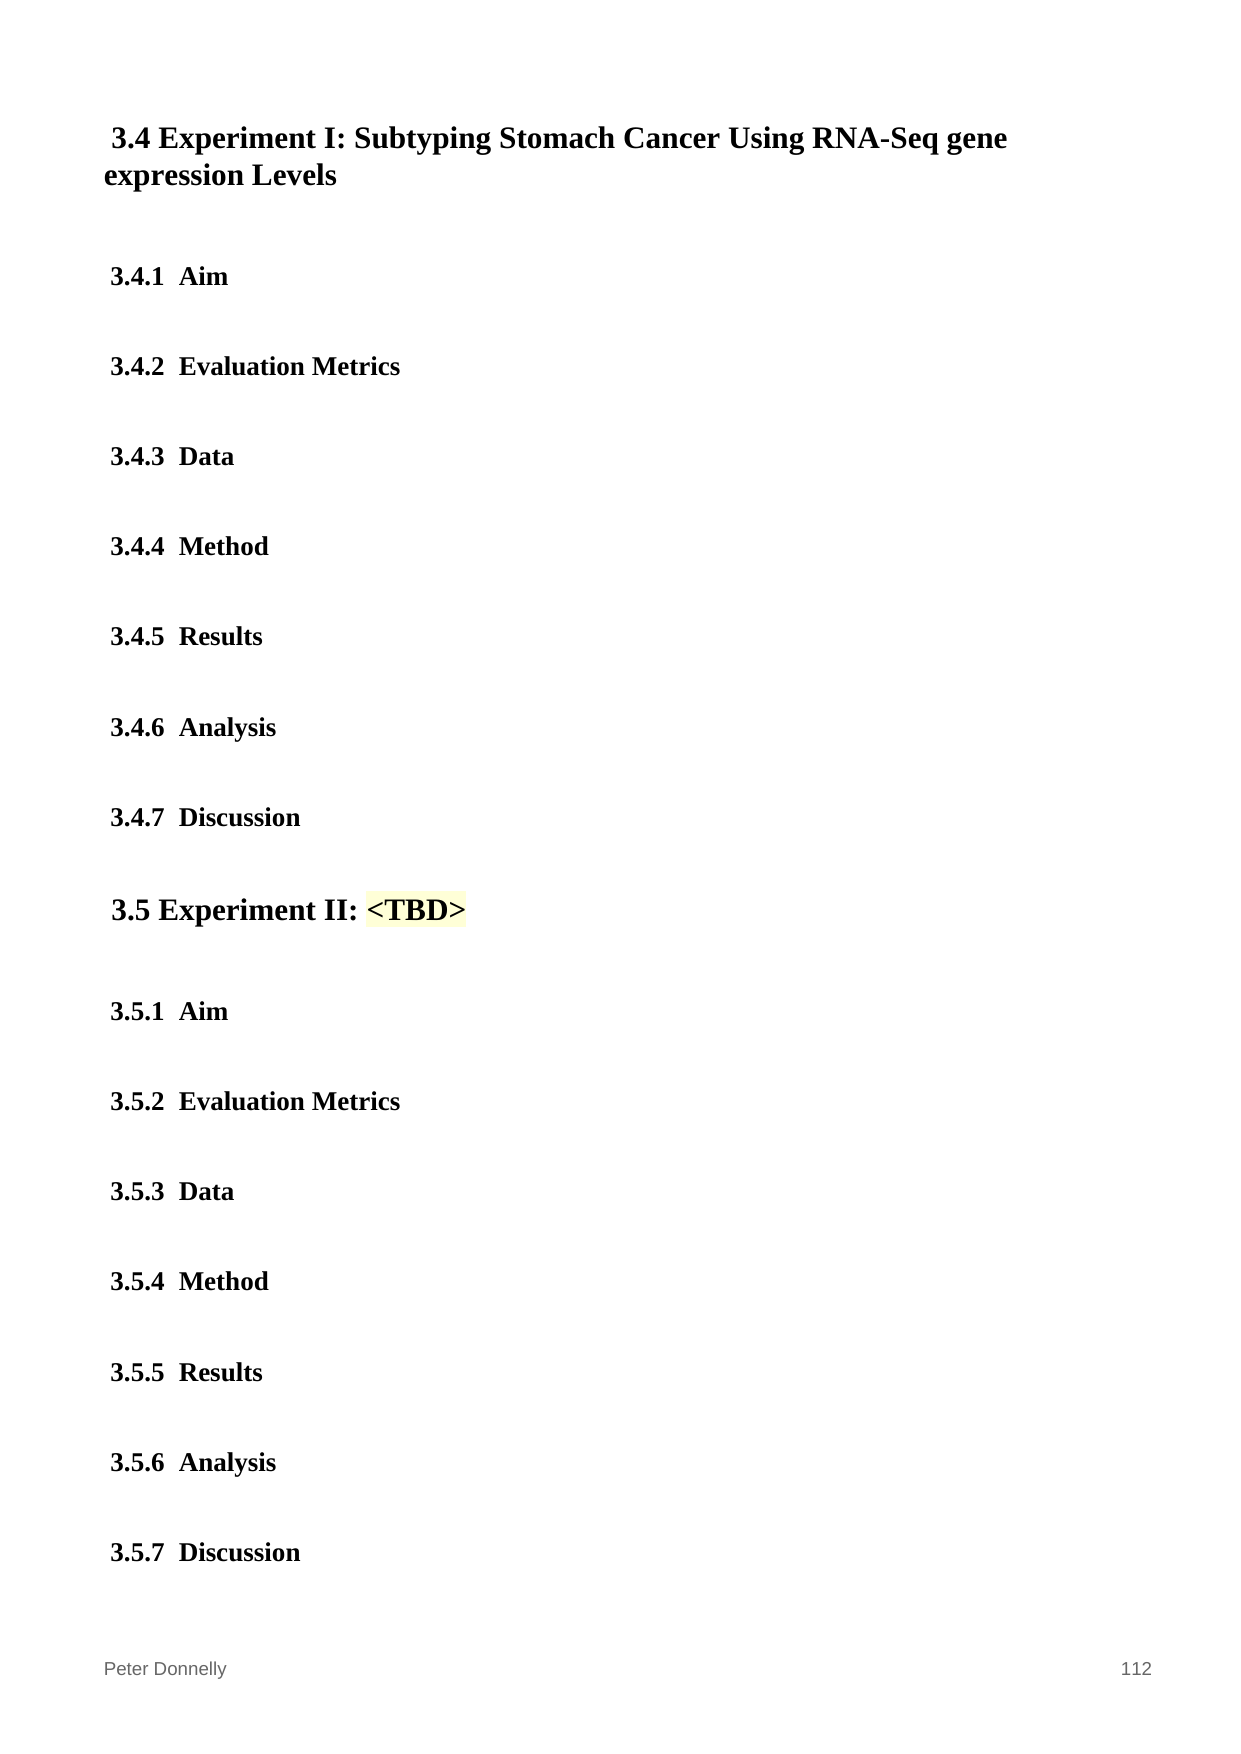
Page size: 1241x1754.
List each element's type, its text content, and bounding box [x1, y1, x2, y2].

subtitle Evaluation Metrics [103, 1085, 1146, 1116]
subtitle Results [103, 1356, 1146, 1387]
subtitle Evaluation Metrics [103, 350, 1146, 381]
subtitle Results [103, 620, 1146, 652]
subtitle Method [103, 530, 1146, 561]
subtitle Discussion [103, 801, 1146, 832]
subtitle Data [103, 1175, 1146, 1206]
subtitle Discussion [103, 1536, 1146, 1567]
subtitle Aim [103, 995, 1146, 1026]
subtitle Method [103, 1266, 1146, 1297]
subtitle Aim [103, 259, 1146, 291]
subtitle Data [103, 440, 1146, 471]
subtitle Analysis [103, 711, 1146, 742]
subtitle Experiment II: <TBD> [103, 891, 1146, 927]
subtitle Analysis [103, 1446, 1146, 1477]
subtitle Experiment I: Subtyping Stomach Cancer Using RNA-Seq gene expression Levels [103, 120, 1146, 192]
